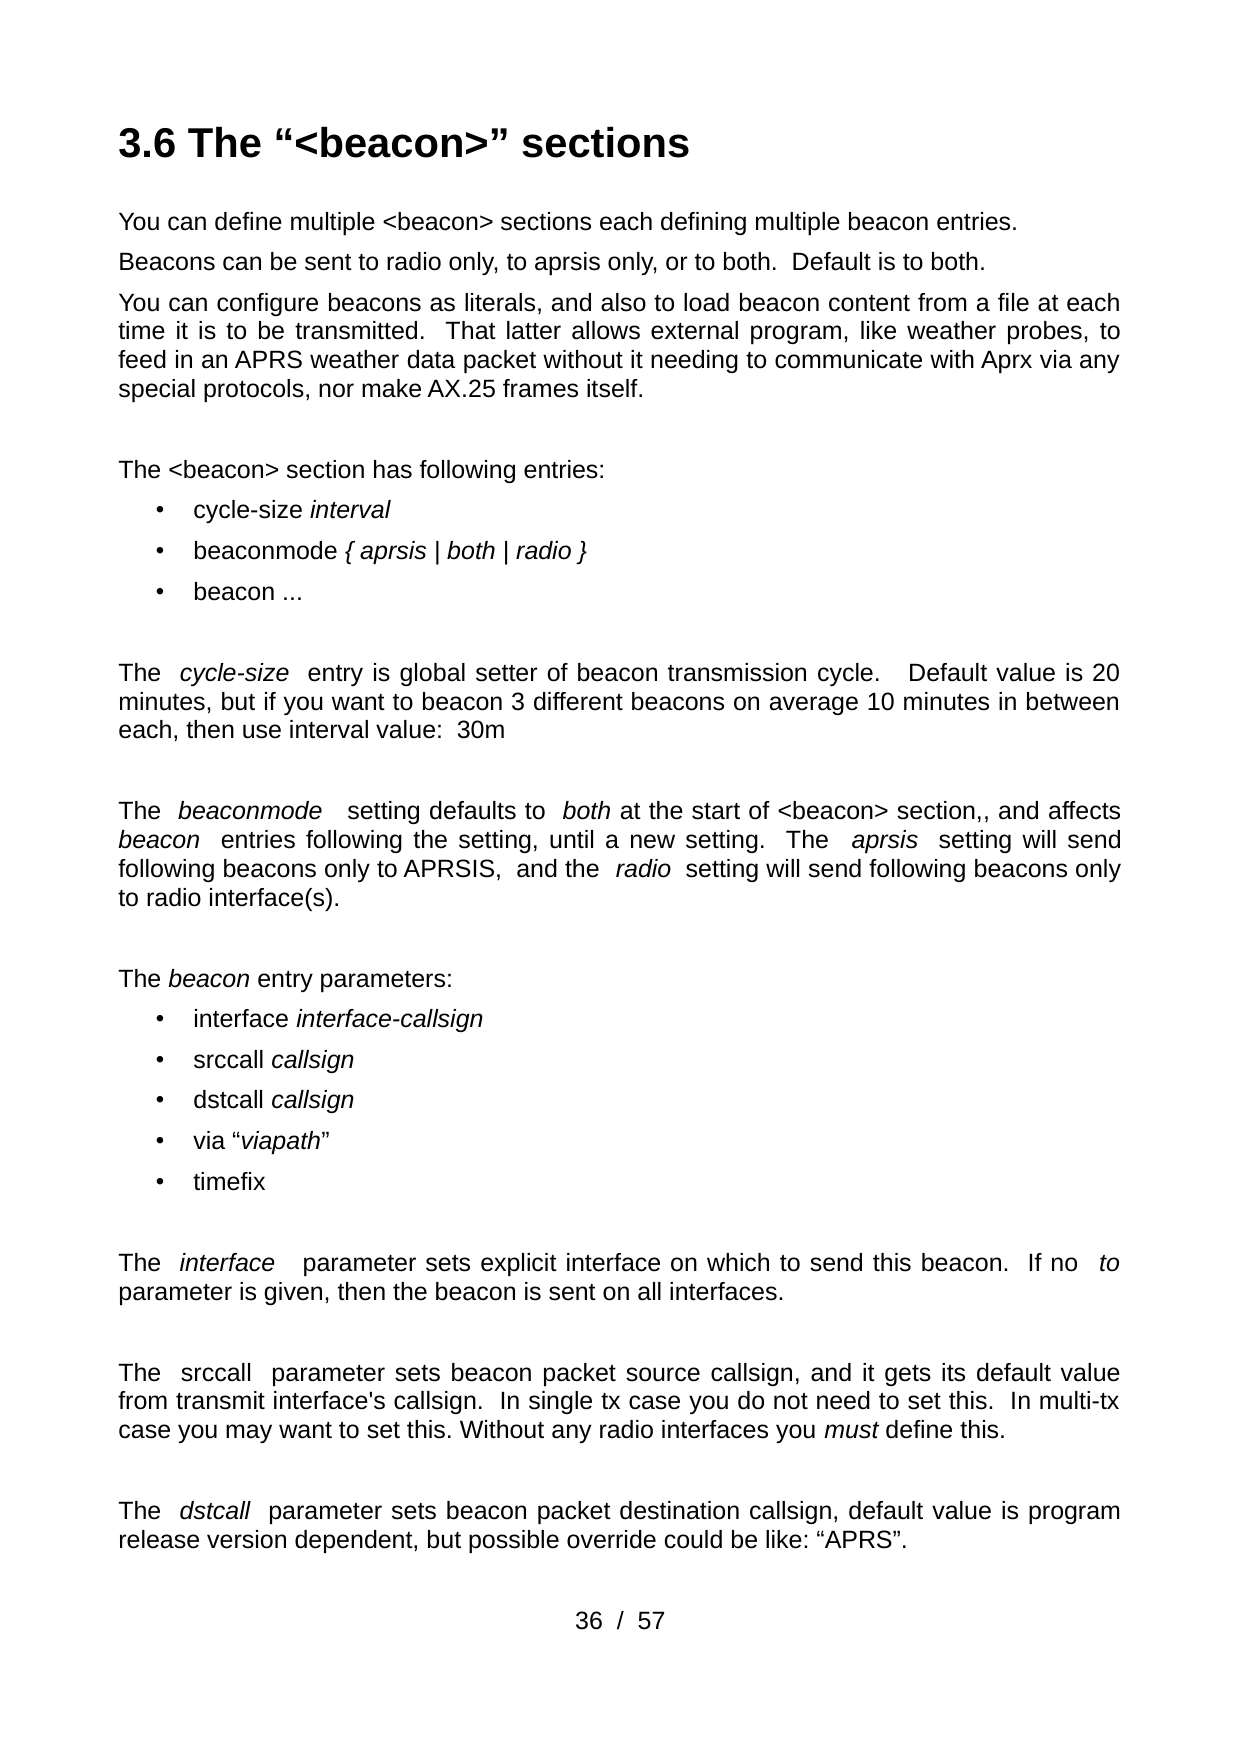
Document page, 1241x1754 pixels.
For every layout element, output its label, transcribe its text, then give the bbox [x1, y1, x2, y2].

text You can configure beacons as literals, and also to load beacon content from a file at each time it is to be transmitted. That latter allows external program, like weather probes, to feed in an APRS weather data packet without it needing to communicate with Aprx via any special protocols, nor make AX.25 frames itself. [118, 288, 1122, 403]
text The srccall parameter sets beacon packet source callsign, and it gets its default value from transmit interface's callsign. In single tx case you do not need to set this. In multi-tx case you may want to set this. Without any radio interfaces you must define this. [118, 1358, 1122, 1444]
list interface interface-callsign [156, 1004, 1122, 1033]
list via “viapath” [156, 1126, 1122, 1155]
list dstcall callsign [156, 1085, 1122, 1114]
text The interface parameter sets explicit interface on which to send this beacon. If no to parameter is given, then the beacon is sent on all interfaces. [118, 1248, 1122, 1305]
list beaconmode { aprsis | both | radio } [156, 536, 1122, 565]
text The dstcall parameter sets beacon packet destination callsign, default value is program release version dependent, but possible override could be like: “APRS”. [118, 1496, 1122, 1554]
list timefix [156, 1167, 1122, 1196]
subtitle The “<beacon>” sections [118, 118, 1122, 166]
text The beaconmode setting defaults to both at the start of <beacon> section,, and affects beacon entries following the setting, until a new setting. The aprsis setting will send following beacons only to APRSIS, and the radio setting will send following beacons only to radio interface(s). [118, 796, 1122, 911]
text Beacons can be sent to radio only, to aprsis only, or to both. Default is to both. [118, 247, 1122, 276]
list cycle-size interval [156, 495, 1122, 524]
text The <beacon> section has following entries: [118, 455, 1122, 484]
list beacon ... [156, 577, 1122, 606]
text You can define multiple <beacon> sections each defining multiple beacon entries. [118, 207, 1122, 235]
text The beacon entry parameters: [118, 964, 1122, 992]
list srccall callsign [156, 1045, 1122, 1074]
text The cycle-size entry is global setter of beacon transmission cycle. Default value is 20 minutes, but if you want to beacon 3 different beacons on average 10 minutes in between each, then use interval value: 30m [118, 658, 1122, 744]
